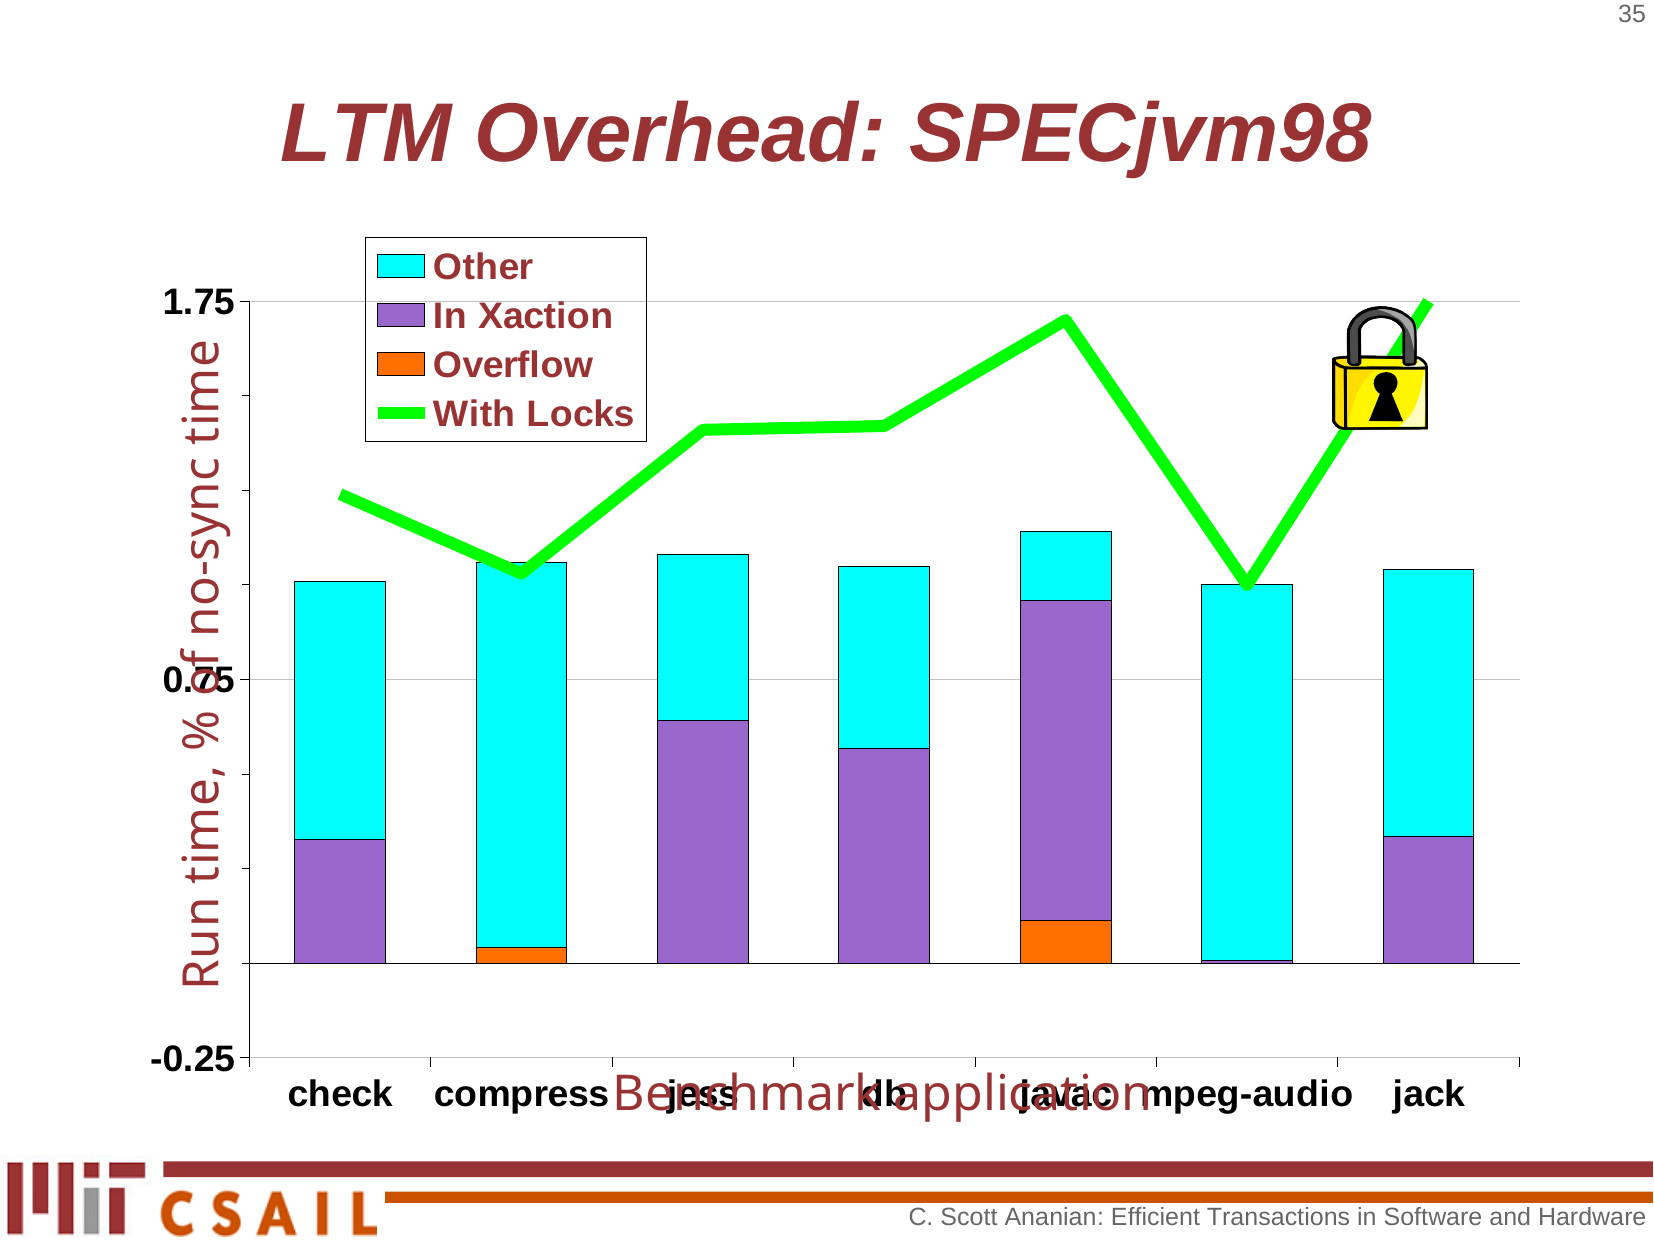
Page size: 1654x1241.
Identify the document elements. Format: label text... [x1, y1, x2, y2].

chart [121, 237, 1561, 1139]
picture [0, 1155, 377, 1237]
picture [1332, 306, 1428, 430]
title LTM Overhead: SPECjvm98 [52, 28, 1601, 237]
